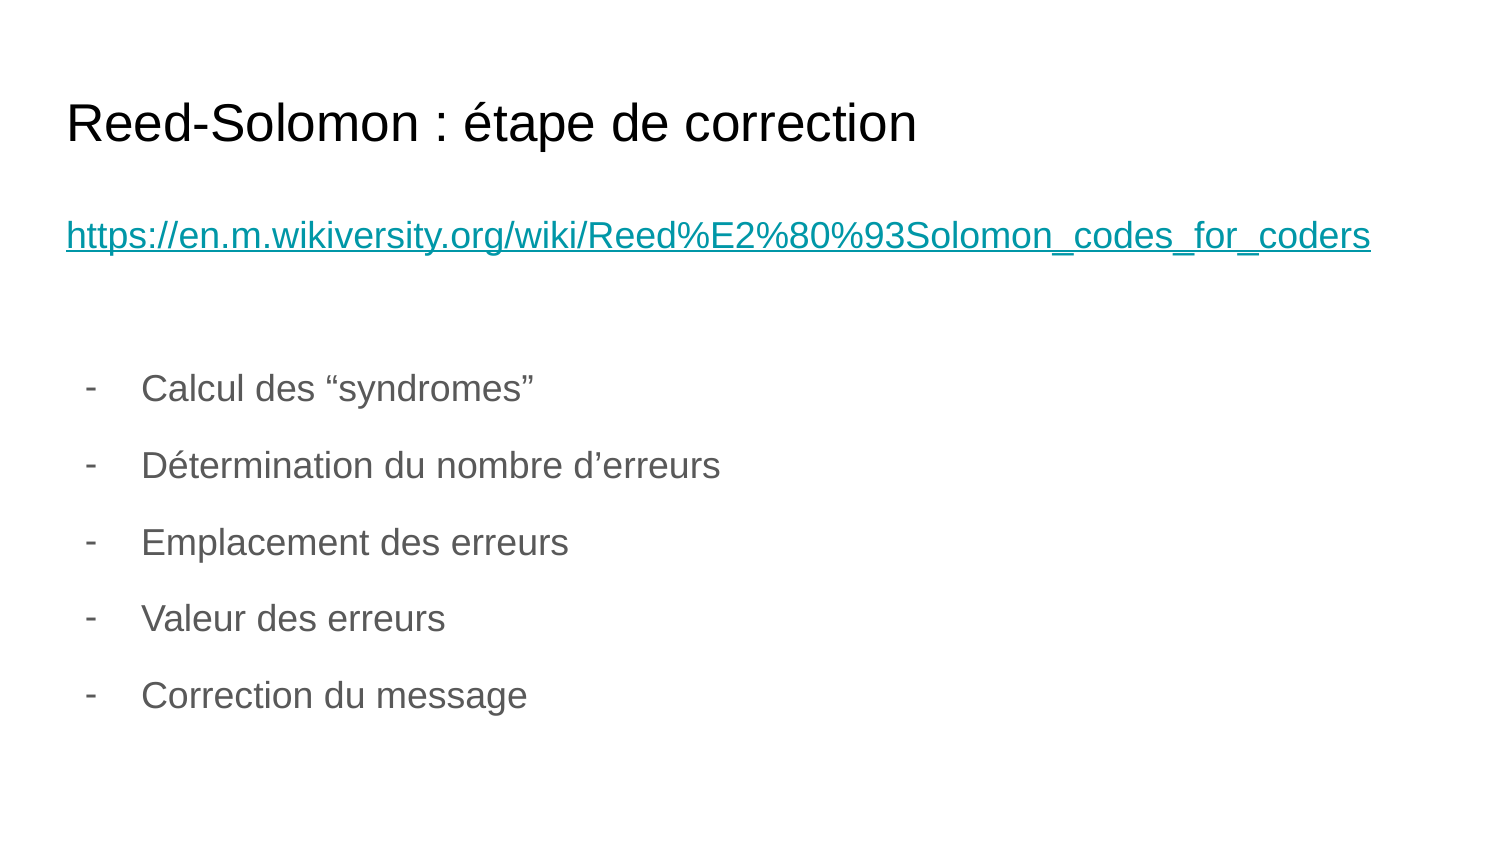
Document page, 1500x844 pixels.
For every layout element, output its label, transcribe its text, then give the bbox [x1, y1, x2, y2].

title Reed-Solomon : étape de correction [51, 72, 1449, 167]
list https://en.m.wikiversity.org/wiki/Reed%E2%80%93Solomon_codes_for_coders Calcul des “syndromes” Détermination du nombre d’erreurs Emplacement des erreurs Valeur des erreurs Correction du message [51, 189, 1449, 750]
